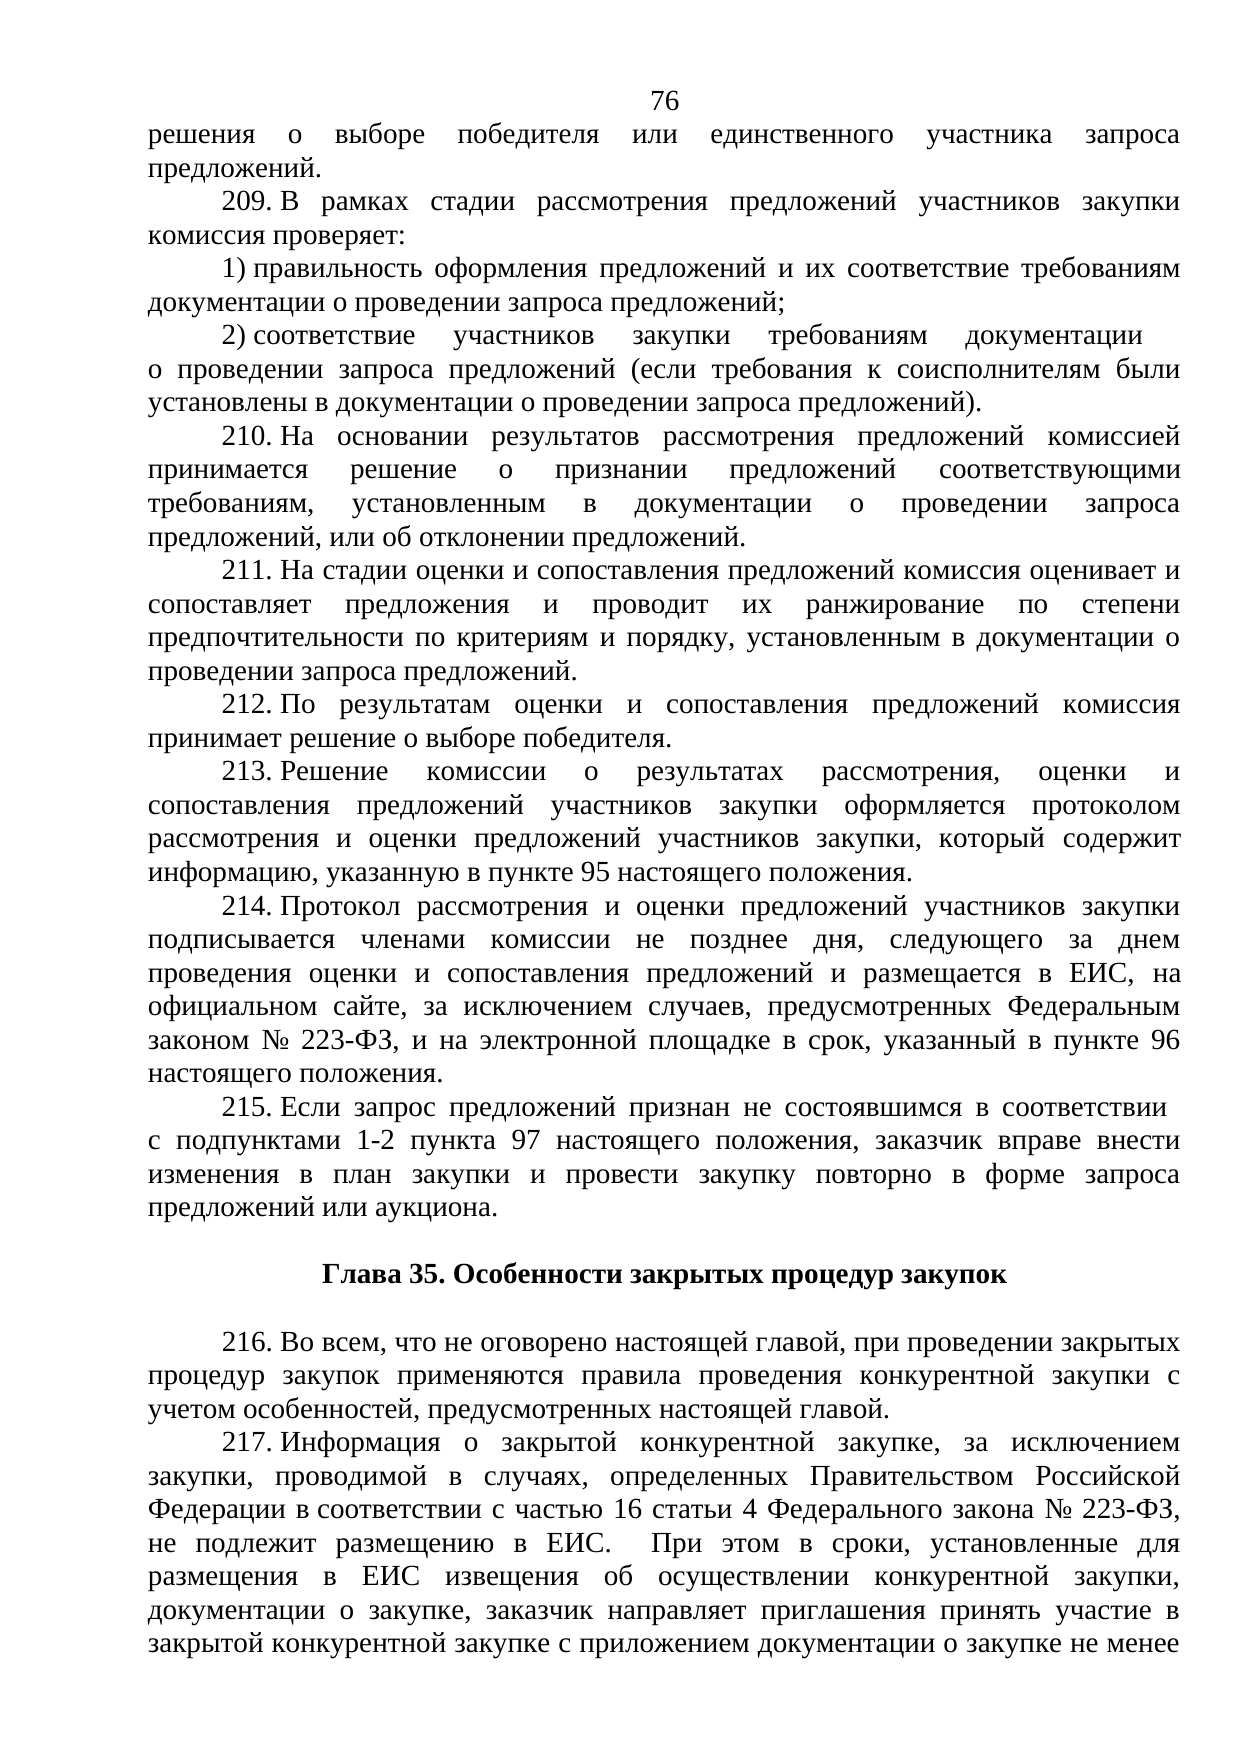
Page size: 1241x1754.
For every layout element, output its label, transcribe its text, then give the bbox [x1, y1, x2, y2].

text 209. В рамках стадии рассмотрения предложений участников закупки комиссия проверяет: [148, 183, 1181, 250]
text Глава 35. Особенности закрытых процедур закупок [148, 1257, 1181, 1290]
text 217. Информация о закрытой конкурентной закупке, за исключением закупки, проводимой в случаях, определенных Правительством Российской Федерации в соответствии с частью 16 статьи 4 Федерального закона № 223-ФЗ, не подлежит размещению в ЕИС. При этом в сроки, установленные для размещения в ЕИС извещения об осуществлении конкурентной закупки, документации о закупке, заказчик направляет приглашения принять участие в закрытой конкурентной закупке с приложением документации о закупке не менее [148, 1424, 1181, 1659]
text 212. По результатам оценки и сопоставления предложений комиссия принимает решение о выборе победителя. [148, 686, 1181, 753]
text 210. На основании результатов рассмотрения предложений комиссией принимается решение о признании предложений соответствующими требованиям, установленным в документации о проведении запроса предложений, или об отклонении предложений. [148, 418, 1181, 552]
text 215. Если запрос предложений признан не состоявшимся в соответствии с подпунктами 1-2 пункта 97 настоящего положения, заказчик вправе внести изменения в план закупки и провести закупку повторно в форме запроса предложений или аукциона. [148, 1089, 1181, 1223]
text 211. На стадии оценки и сопоставления предложений комиссия оценивает и сопоставляет предложения и проводит их ранжирование по степени предпочтительности по критериям и порядку, установленным в документации о проведении запроса предложений. [148, 552, 1181, 686]
text 2) соответствие участников закупки требованиям документации о проведении запроса предложений (если требования к соисполнителям были установлены в документации о проведении запроса предложений). [148, 317, 1181, 418]
text 213. Решение комиссии о результатах рассмотрения, оценки и сопоставления предложений участников закупки оформляется протоколом рассмотрения и оценки предложений участников закупки, который содержит информацию, указанную в пункте 95 настоящего положения. [148, 753, 1181, 888]
text решения о выборе победителя или единственного участника запроса предложений. [148, 116, 1181, 183]
text 214. Протокол рассмотрения и оценки предложений участников закупки подписывается членами комиссии не позднее дня, следующего за днем проведения оценки и сопоставления предложений и размещается в ЕИС, на официальном сайте, за исключением случаев, предусмотренных Федеральным законом № 223-ФЗ, и на электронной площадке в срок, указанный в пункте 96 настоящего положения. [148, 888, 1181, 1089]
text 1) правильность оформления предложений и их соответствие требованиям документации о проведении запроса предложений; [148, 250, 1181, 317]
text 216. Во всем, что не оговорено настоящей главой, при проведении закрытых процедур закупок применяются правила проведения конкурентной закупки с учетом особенностей, предусмотренных настоящей главой. [148, 1324, 1181, 1424]
